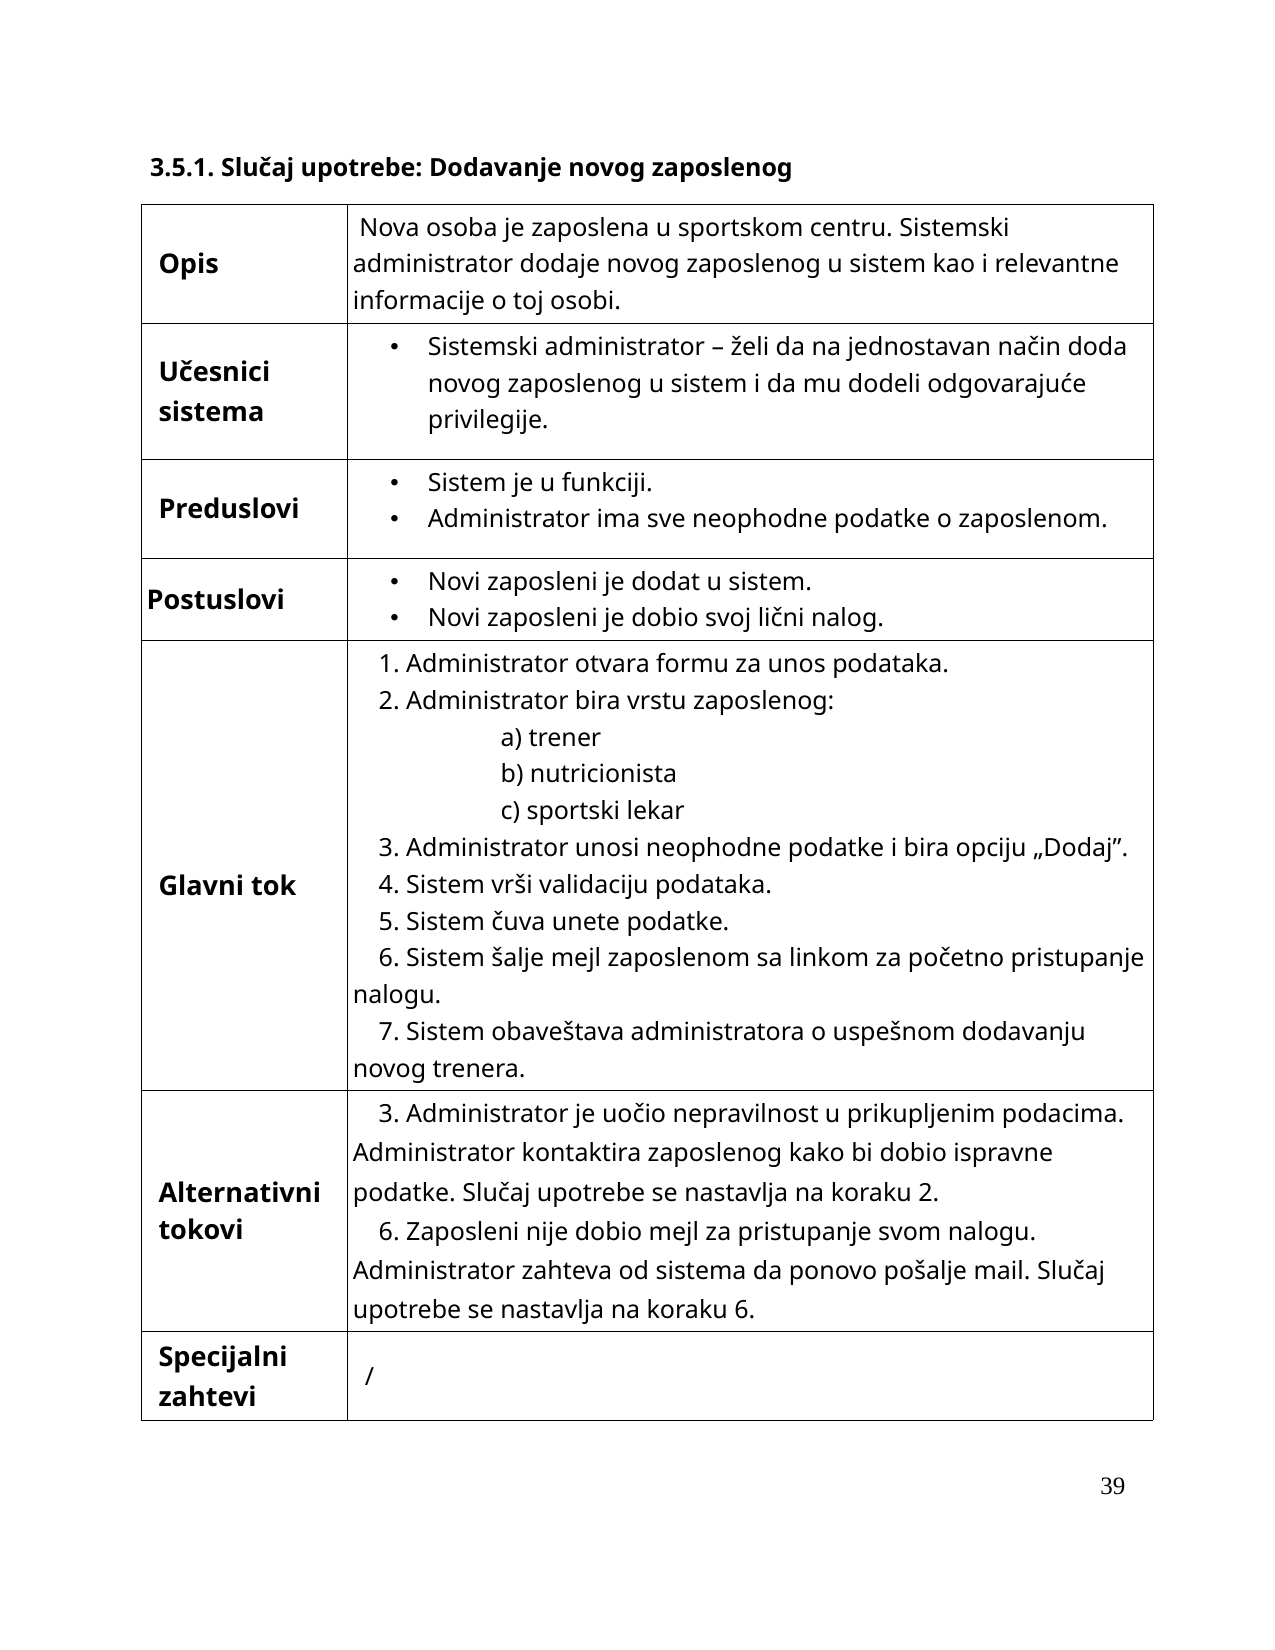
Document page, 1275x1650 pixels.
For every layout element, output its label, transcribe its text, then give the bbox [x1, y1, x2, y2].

table_cell Specijalni zahtevi [142, 1332, 347, 1420]
table_cell Postuslovi [142, 559, 347, 640]
table_cell Učesnici sistema [142, 324, 347, 458]
table_cell 1. Administrator otvara formu za unos podataka. 2. Administrator bira vrstu zaposlenog: a) trener b) nutricionista c) sportski lekar 3. Administrator unosi neophodne podatke i bira opciju „Dodaj”. 4. Sistem vrši validaciju podataka. 5. Sistem čuva unete podatke. 6. Sistem šalje mejl zaposlenom sa linkom za početno pristupanje nalogu. 7. Sistem obaveštava administratora o uspešnom dodavanju novog trenera. [348, 641, 1153, 1090]
table_cell Sistemski administrator – želi da na jednostavan način doda novog zaposlenog u sistem i da mu dodeli odgovarajuće privilegije. [348, 324, 1153, 458]
table_cell Alternativni tokovi [142, 1091, 347, 1331]
table_cell / [348, 1332, 1153, 1420]
table_cell Sistem je u funkciji. Administrator ima sve neophodne podatke o zaposlenom. [348, 460, 1153, 557]
table_header Nova osoba je zaposlena u sportskom centru. Sistemski administrator dodaje novog zaposlenog u sistem kao i relevantne informacije o toj osobi. [348, 205, 1153, 323]
table_cell Novi zaposleni je dodat u sistem. Novi zaposleni je dobio svoj lični nalog. [348, 559, 1153, 640]
table_cell Preduslovi [142, 460, 347, 557]
table_header Opis [142, 205, 347, 323]
text 3.5.1. Slučaj upotrebe: Dodavanje novog zaposlenog [150, 150, 1125, 184]
table_cell 3. Administrator je uočio nepravilnost u prikupljenim podacima. Administrator kontaktira zaposlenog kako bi dobio ispravne podatke. Slučaj upotrebe se nastavlja na koraku 2. 6. Zaposleni nije dobio mejl za pristupanje svom nalogu. Administrator zahteva od sistema da ponovo pošalje mail. Slučaj upotrebe se nastavlja na koraku 6. [348, 1091, 1153, 1331]
table_cell Glavni tok [142, 641, 347, 1090]
